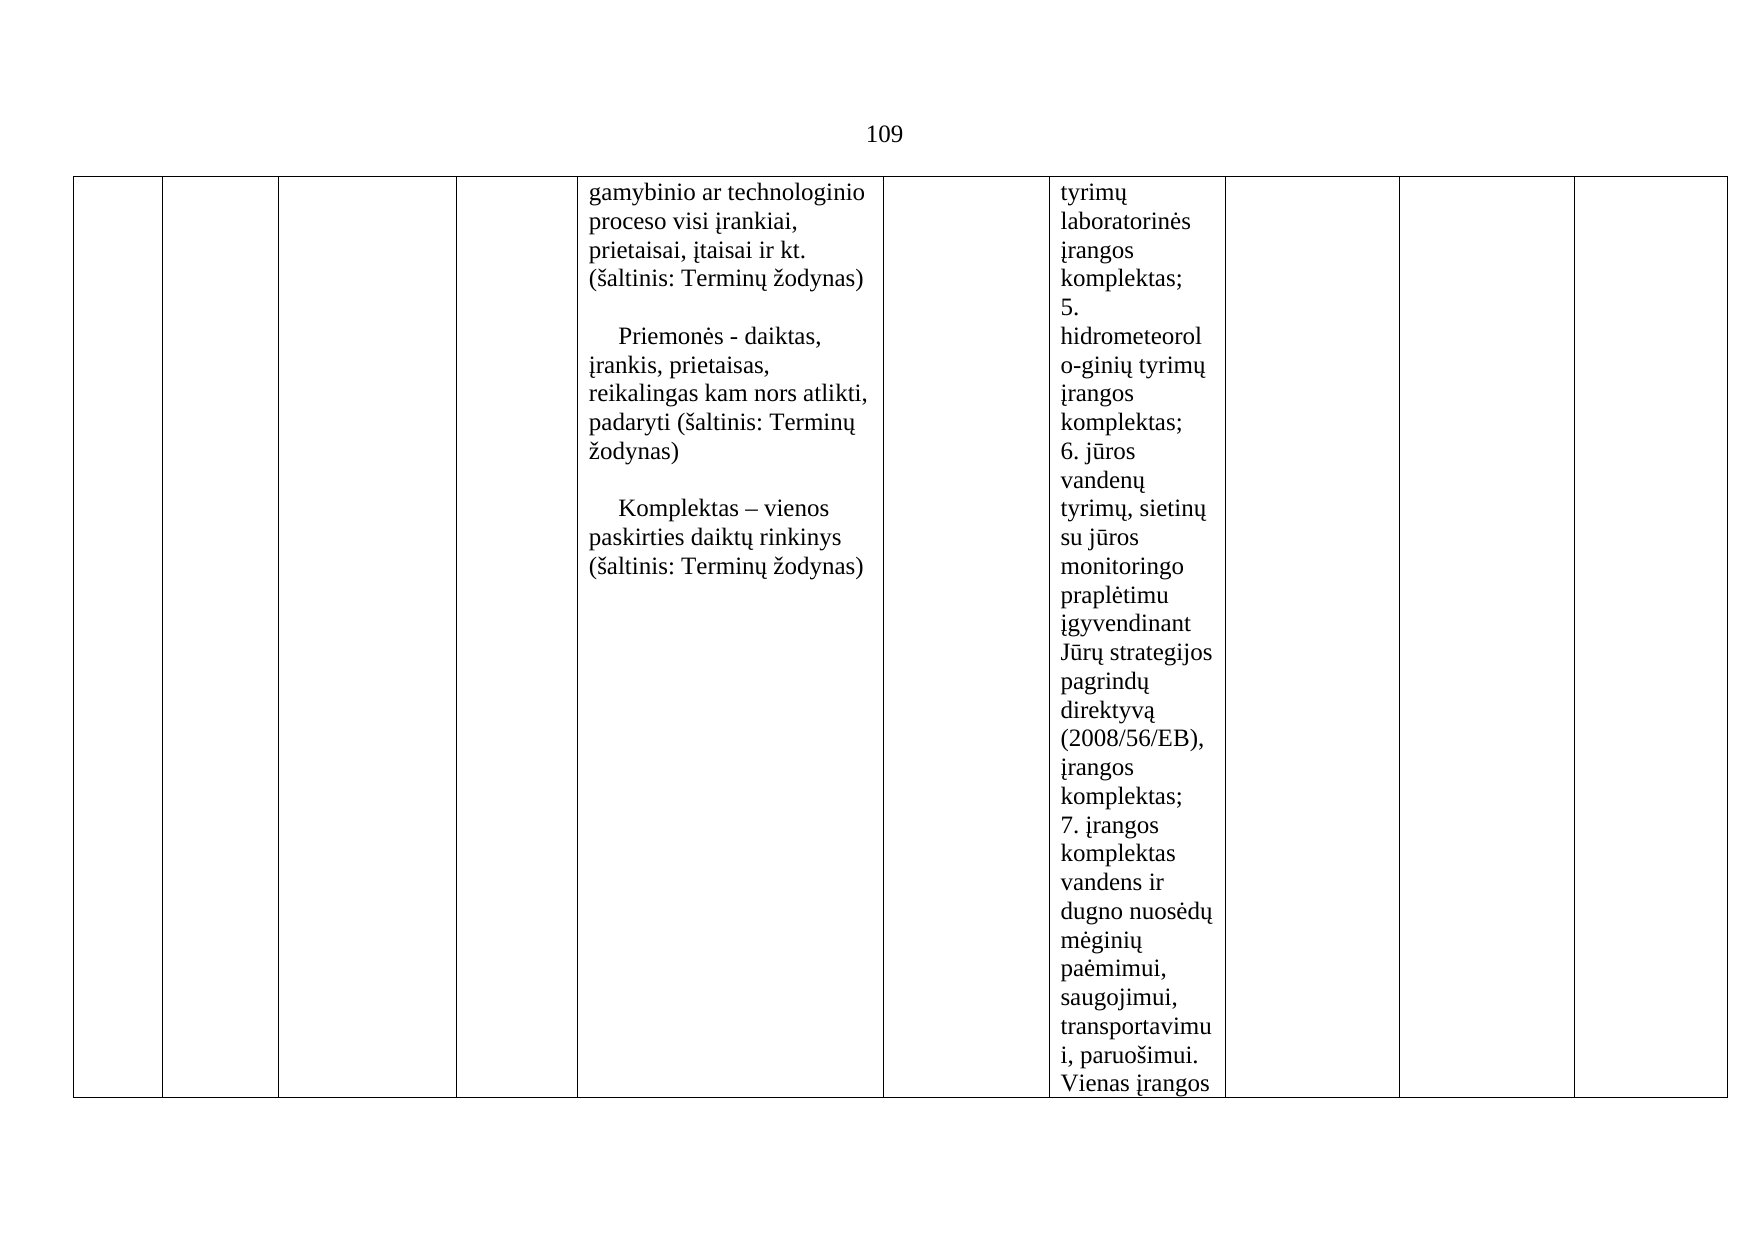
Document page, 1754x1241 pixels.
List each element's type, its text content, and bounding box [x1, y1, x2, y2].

table_cell [884, 177, 1049, 1097]
table_cell [457, 177, 577, 1097]
table_cell gamybinio ar technologinio proceso visi įrankiai, prietaisai, įtaisai ir kt. (šaltinis: Terminų žodynas) Priemonės - daiktas, įrankis, prietaisas, reikalingas kam nors atlikti, padaryti (šaltinis: Terminų žodynas) Komplektas – vienos paskirties daiktų rinkinys (šaltinis: Terminų žodynas) [578, 177, 883, 1097]
table_cell tyrimų laboratorinės įrangos komplektas; 5. hidrometeorolo-ginių tyrimų įrangos komplektas; 6. jūros vandenų tyrimų, sietinų su jūros monitoringo praplėtimu įgyvendinant Jūrų strategijos pagrindų direktyvą (2008/56/EB), įrangos komplektas; 7. įrangos komplektas vandens ir dugno nuosėdų mėginių paėmimui, saugojimui, transportavimui, paruošimui. Vienas įrangos [1050, 177, 1225, 1097]
table_cell [1400, 177, 1574, 1097]
table_cell [74, 177, 162, 1097]
table_cell [1575, 177, 1727, 1097]
table_cell [279, 177, 456, 1097]
table_cell [163, 177, 278, 1097]
table_cell [1226, 177, 1399, 1097]
